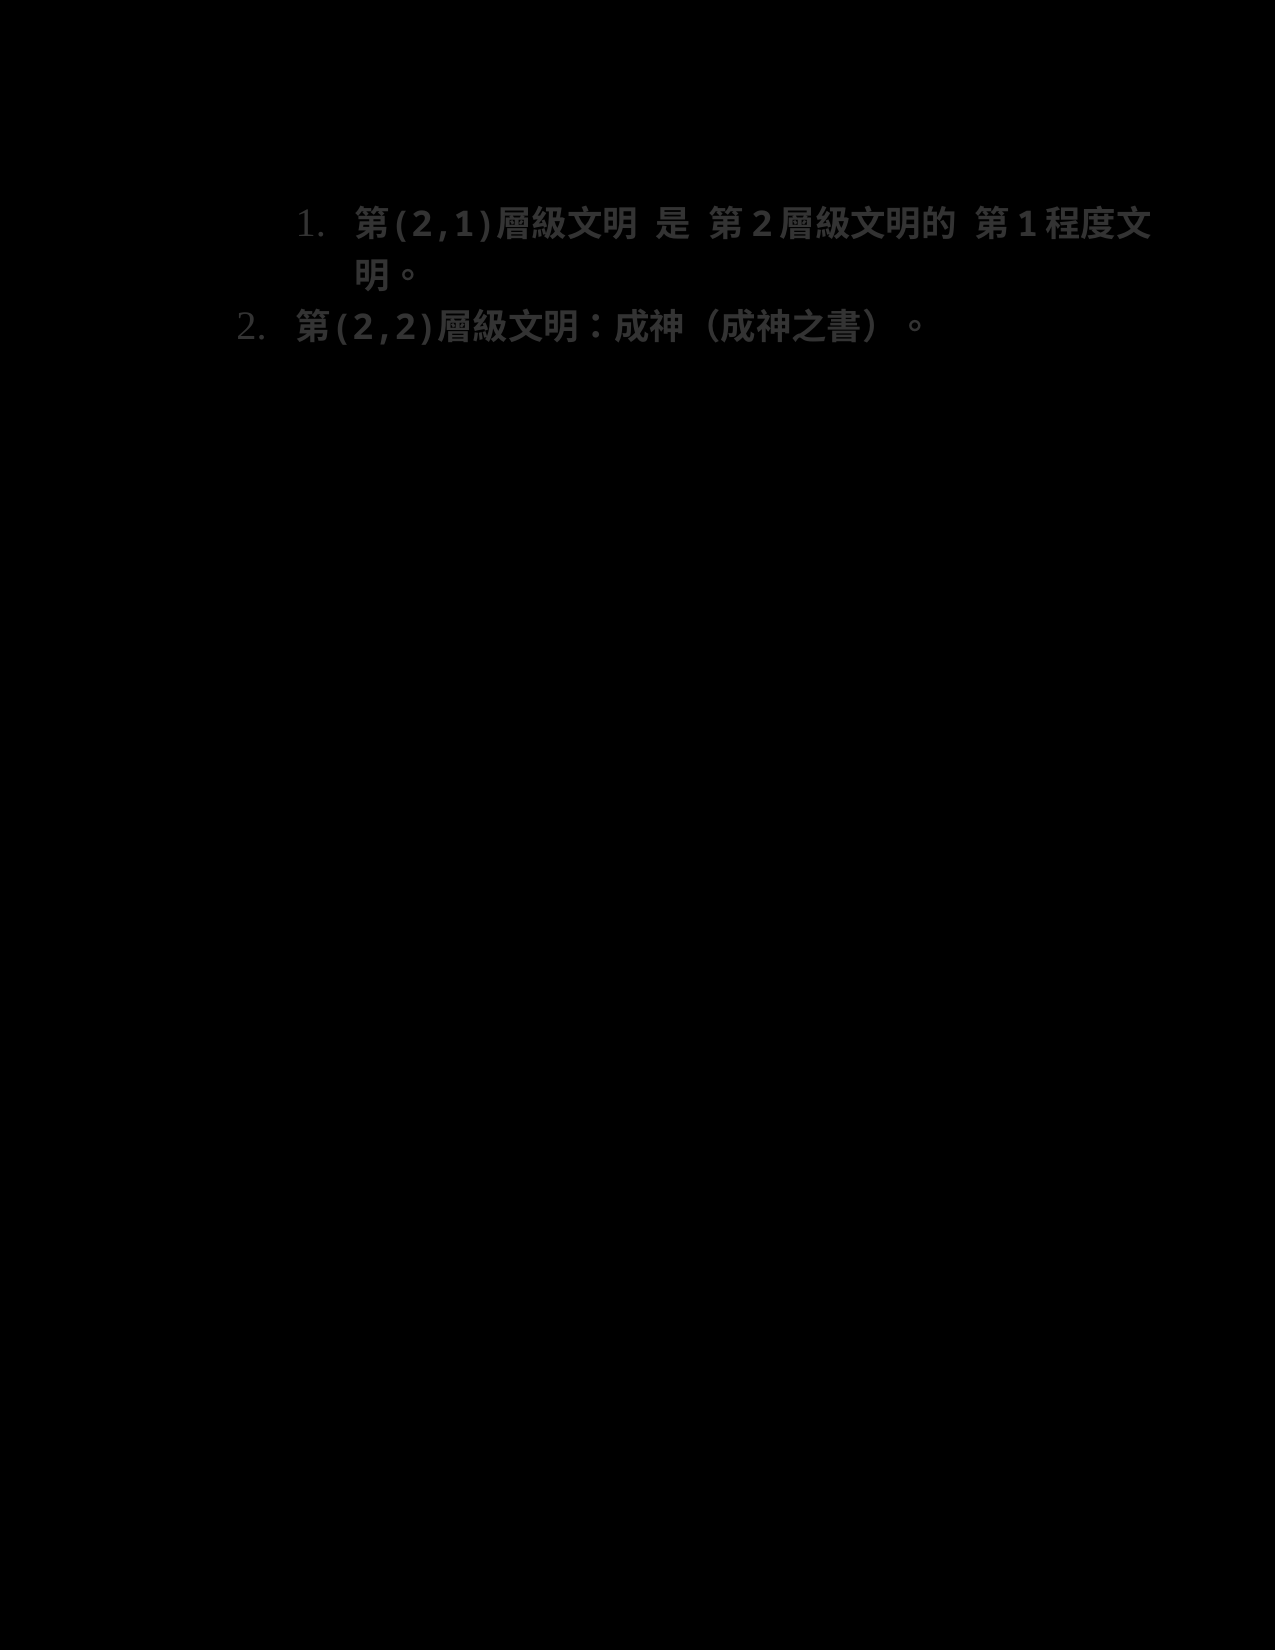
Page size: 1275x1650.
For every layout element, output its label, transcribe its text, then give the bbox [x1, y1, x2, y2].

list 第(2,1)層級文明 是 第2層級文明的 第1程度文明。 [295, 196, 1157, 298]
list 第(2,2)層級文明：成神（成神之書）。 [236, 298, 1157, 350]
